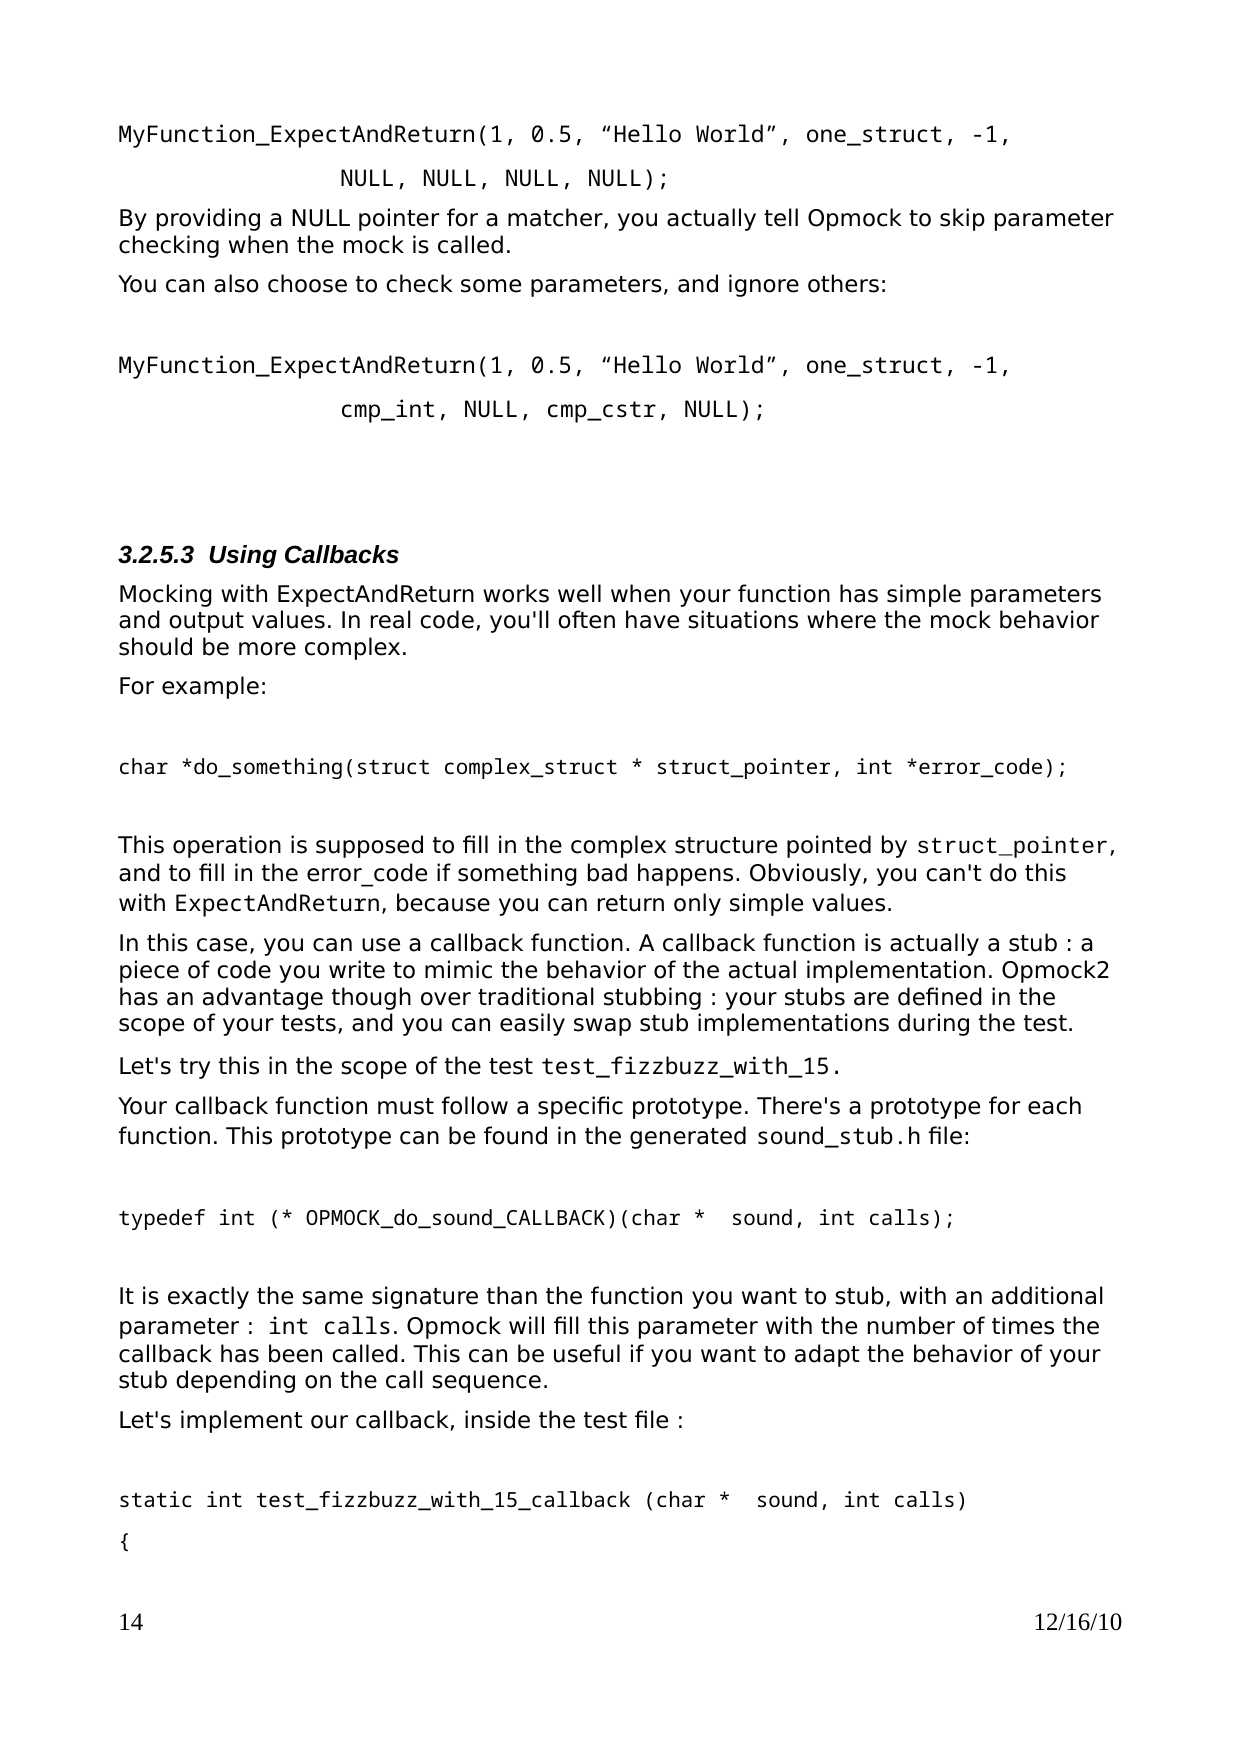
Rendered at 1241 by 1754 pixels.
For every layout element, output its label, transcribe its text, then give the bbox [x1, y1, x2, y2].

text char *do_something(struct complex_struct * struct_pointer, int *error_code); [118, 752, 1122, 780]
text Your callback function must follow a specific prototype. There's a prototype for each function. This prototype can be found in the generated sound_stub.h file: [118, 1093, 1122, 1151]
text { [118, 1526, 1122, 1554]
text Mocking with ExpectAndReturn works well when your function has simple parameters and output values. In real code, you'll often have situations where the mock behavior should be more complex. [118, 581, 1122, 661]
text By providing a NULL pointer for a matcher, you actually tell Opmock to skip parameter checking when the mock is called. [118, 206, 1122, 259]
text You can also choose to check some parameters, and ignore others: [118, 271, 1122, 298]
text cmp_int, NULL, cmp_cstr, NULL); [118, 393, 1122, 424]
text Let's implement our callback, inside the test file : [118, 1407, 1122, 1433]
text For example: [118, 673, 1122, 700]
text In this case, you can use a callback function. A callback function is actually a stub : a piece of code you write to mimic the behavior of the actual implementation. Opmock2 has an advantage though over traditional stubbing : your stubs are defined in the scope of your tests, and you can easily swap stub implementations during the test. [118, 930, 1122, 1037]
text MyFunction_ExpectAndReturn(1, 0.5, “Hello World”, one_struct, -1, [118, 349, 1122, 380]
subtitle Using Callbacks [118, 540, 1122, 568]
text typedef int (* OPMOCK_do_sound_CALLBACK)(char * sound, int calls); [118, 1203, 1122, 1231]
text Let's try this in the scope of the test test_fizzbuzz_with_15. [118, 1049, 1122, 1081]
text MyFunction_ExpectAndReturn(1, 0.5, “Hello World”, one_struct, -1, [118, 118, 1122, 149]
text It is exactly the same signature than the function you want to stub, with an additional parameter : int calls. Opmock will fill this parameter with the number of times the callback has been called. This can be useful if you want to adapt the behavior of your stub depending on the call sequence. [118, 1283, 1122, 1394]
text NULL, NULL, NULL, NULL); [118, 162, 1122, 193]
text This operation is supposed to fill in the complex structure pointed by struct_pointer, and to fill in the error_code if something bad happens. Obviously, you can't do this with ExpectAndReturn, because you can return only simple values. [118, 832, 1122, 918]
text static int test_fizzbuzz_with_15_callback (char * sound, int calls) [118, 1485, 1122, 1514]
